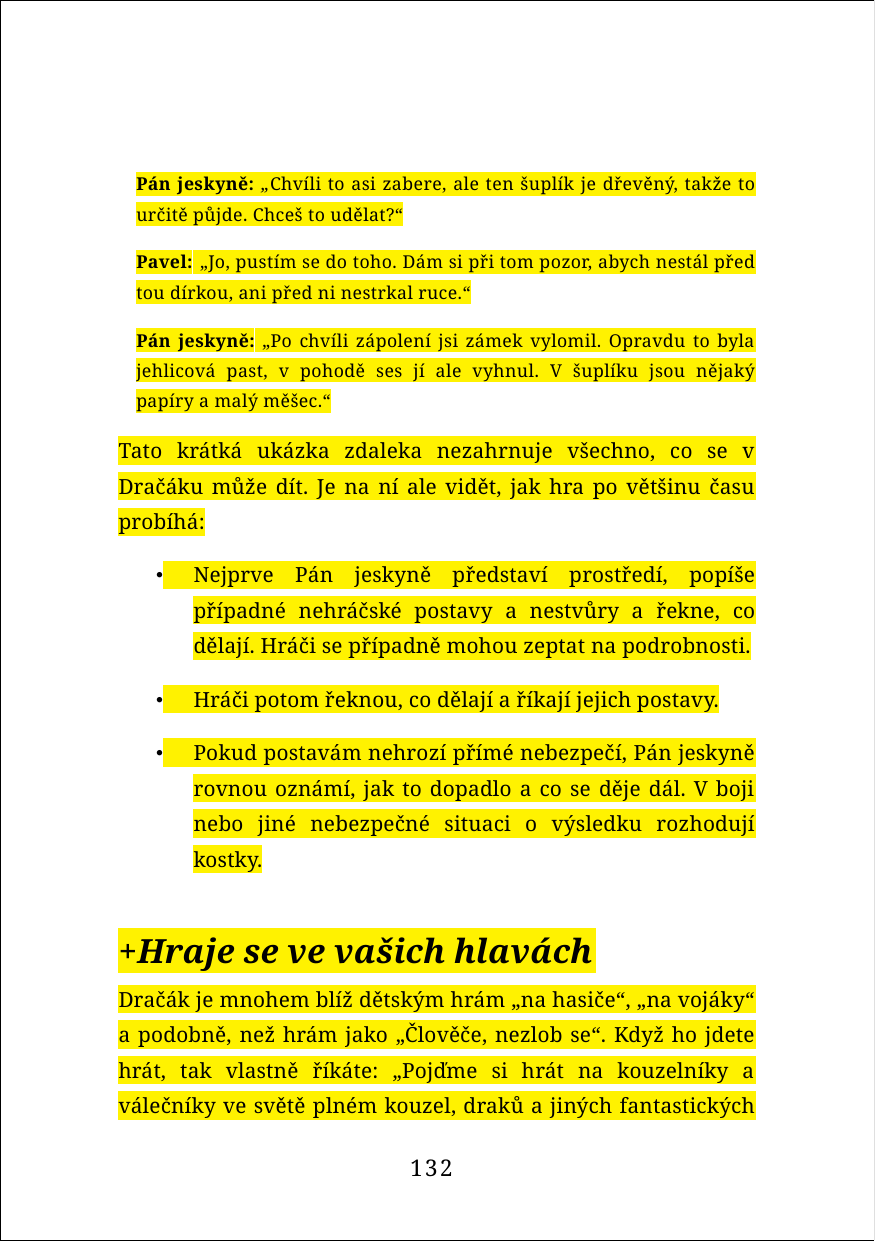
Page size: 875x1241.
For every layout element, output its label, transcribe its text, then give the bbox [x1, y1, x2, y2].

text Dračák je mnohem blíž dětským hrám „na hasiče“, „na vojáky“ a podobně, než hrám jako „Člověče, nezlob se“. Když ho jdete hrát, tak vlastně říkáte: „Pojďme si hrát na kouzelníky a válečníky ve světě plném kouzel, draků a jiných fantastických [118, 985, 756, 1120]
text Pán jeskyně: „Po chvíli zápolení jsi zámek vylomil. Opravdu to byla jehlicová past, v pohodě ses jí ale vyhnul. V šuplíku jsou nějaký papíry a malý měšec.“ [136, 328, 756, 413]
text Tato krátká ukázka zdaleka nezahrnuje všechno, co se v Dračáku může dít. Je na ní ale vidět, jak hra po většinu času probíhá: [118, 436, 756, 536]
list Pokud postavám nehrozí přímé nebezpečí, Pán jeskyně rovnou oznámí, jak to dopadlo a co se děje dál. V boji nebo jiné nebezpečné situaci o výsledku rozhodují kostky. [156, 738, 756, 873]
list Nejprve Pán jeskyně představí prostředí, popíše případné nehráčské postavy a nestvůry a řekne, co dělají. Hráči se případně mohou zeptat na podrobnosti. [156, 561, 756, 660]
text Pavel: „Jo, pustím se do toho. Dám si při tom pozor, abych nestál před tou dírkou, ani před ni nestrkal ruce.“ [136, 250, 756, 304]
subtitle +Hraje se ve vašich hlavách [118, 927, 756, 973]
list Hráči potom řeknou, co dělají a říkají jejich postavy. [156, 685, 756, 713]
text Pán jeskyně: „Chvíli to asi zabere, ale ten šuplík je dřevěný, takže to určitě půjde. Chceš to udělat?“ [136, 172, 756, 226]
